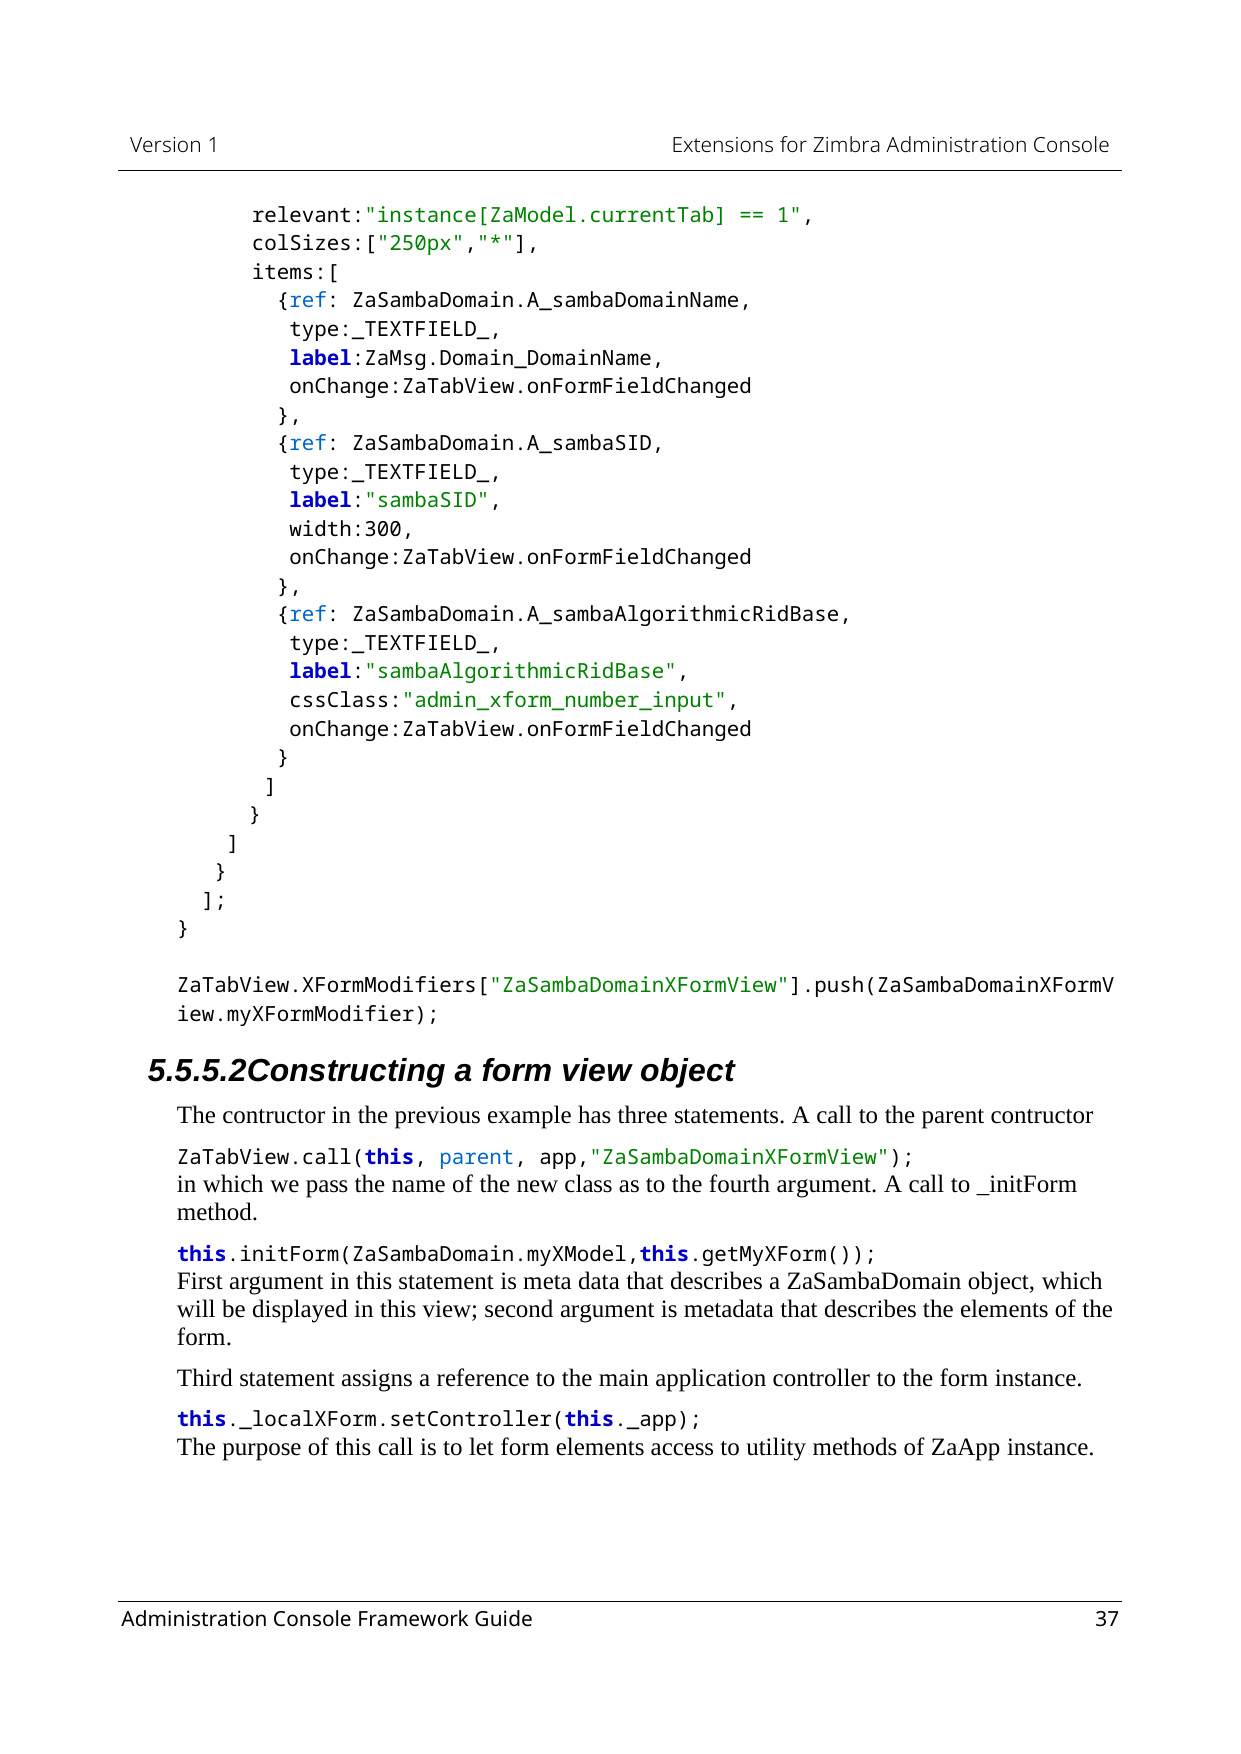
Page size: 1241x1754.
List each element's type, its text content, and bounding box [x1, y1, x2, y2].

text type:_TEXTFIELD_, [177, 457, 1122, 485]
text items:[ [177, 257, 1122, 285]
text {ref: ZaSambaDomain.A_sambaDomainName, [177, 285, 1122, 314]
text in which we pass the name of the new class as to the fourth argument. A call to _initForm method. [177, 1170, 1122, 1226]
text ] [177, 771, 1122, 799]
text onChange:ZaTabView.onFormFieldChanged [177, 713, 1122, 742]
text First argument in this statement is meta data that describes a ZaSambaDomain object, which will be displayed in this view; second argument is metadata that describes the elements of the form. [177, 1267, 1122, 1351]
text label:ZaMsg.Domain_DomainName, [177, 342, 1122, 371]
text width:300, [177, 514, 1122, 542]
text relevant:"instance[ZaModel.currentTab] == 1", [177, 200, 1122, 228]
text this._localXForm.setController(this._app); [177, 1404, 1122, 1433]
text colSizes:["250px","*"], [177, 228, 1122, 257]
text } [177, 856, 1122, 885]
text onChange:ZaTabView.onFormFieldChanged [177, 542, 1122, 571]
text type:_TEXTFIELD_, [177, 628, 1122, 656]
text this.initForm(ZaSambaDomain.myXModel,this.getMyXForm()); [177, 1239, 1122, 1267]
text label:"sambaAlgorithmicRidBase", [177, 656, 1122, 685]
text ZaTabView.call(this, parent, app,"ZaSambaDomainXFormView"); [177, 1142, 1122, 1170]
text type:_TEXTFIELD_, [177, 314, 1122, 342]
text The contructor in the previous example has three statements. A call to the parent contructor [177, 1101, 1122, 1129]
text } [118, 799, 1122, 828]
text The purpose of this call is to let form elements access to utility methods of ZaApp instance. [177, 1433, 1122, 1461]
text } [177, 742, 1122, 771]
text {ref: ZaSambaDomain.A_sambaSID, [177, 428, 1122, 457]
text onChange:ZaTabView.onFormFieldChanged [177, 371, 1122, 399]
text ZaTabView.XFormModifiers["ZaSambaDomainXFormView"].push(ZaSambaDomainXFormView.myXFormModifier); [177, 970, 1122, 1027]
text }, [177, 399, 1122, 428]
text ]; [177, 885, 1122, 913]
text }, [177, 571, 1122, 599]
text Third statement assigns a reference to the main application controller to the form instance. [177, 1364, 1122, 1392]
text ] [177, 828, 1122, 856]
text } [177, 913, 1122, 942]
text {ref: ZaSambaDomain.A_sambaAlgorithmicRidBase, [177, 599, 1122, 628]
text cssClass:"admin_xform_number_input", [177, 685, 1122, 713]
subtitle Constructing a form view object [148, 1052, 1122, 1088]
text label:"sambaSID", [177, 485, 1122, 514]
